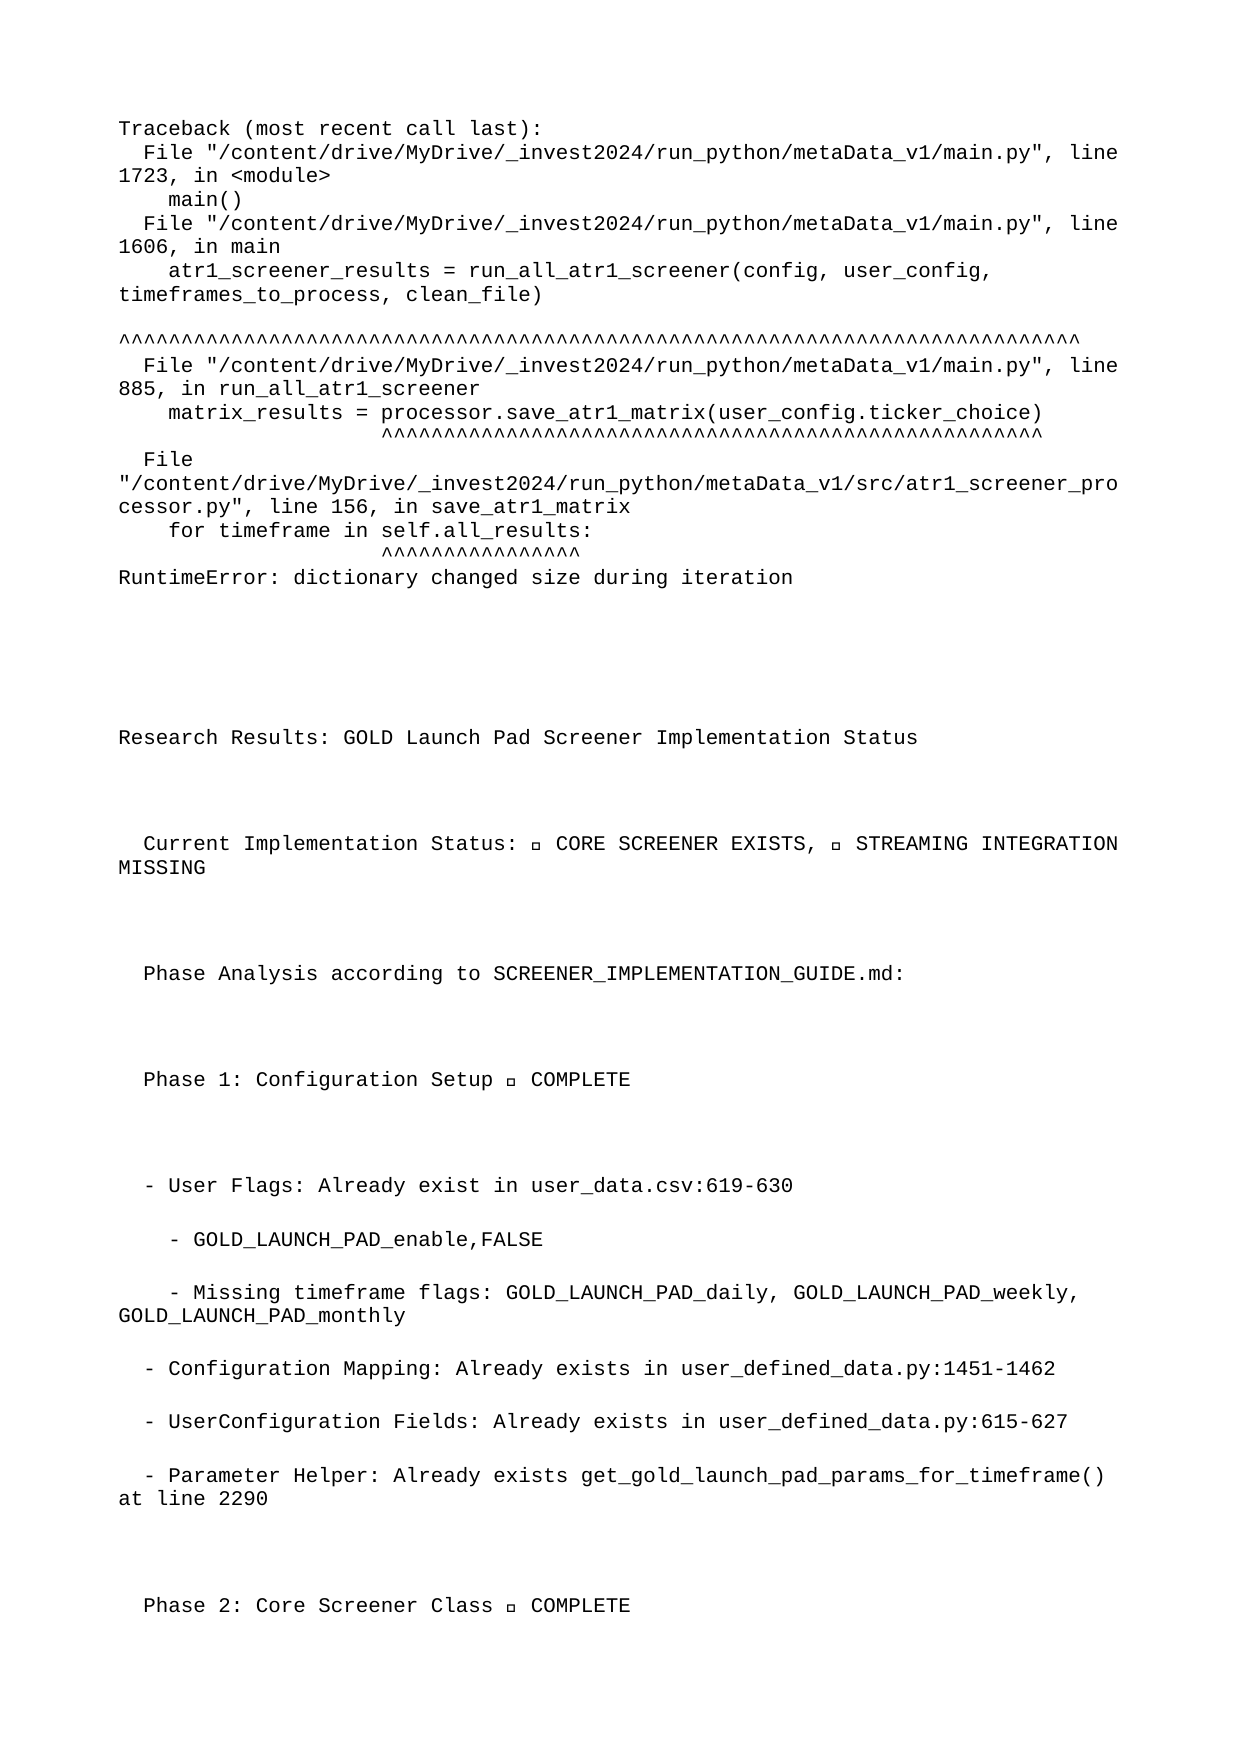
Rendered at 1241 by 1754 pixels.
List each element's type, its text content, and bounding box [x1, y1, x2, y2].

text - Configuration Mapping: Already exists in user_defined_data.py:1451-1462 [118, 1358, 1122, 1382]
text - Missing timeframe flags: GOLD_LAUNCH_PAD_daily, GOLD_LAUNCH_PAD_weekly, GOLD_LAUNCH_PAD_monthly [118, 1282, 1122, 1329]
text Research Results: GOLD Launch Pad Screener Implementation Status [118, 727, 1122, 750]
text Traceback (most recent call last): [118, 118, 1122, 142]
text File "/content/drive/MyDrive/_invest2024/run_python/metaData_v1/main.py", line 1723, in <module> [118, 142, 1122, 189]
text - User Flags: Already exist in user_data.csv:619-630 [118, 1175, 1122, 1199]
text matrix_results = processor.save_atr1_matrix(user_config.ticker_choice) [118, 402, 1122, 426]
text Current Implementation Status: ✅ CORE SCREENER EXISTS, ❌ STREAMING INTEGRATION MISSING [118, 833, 1122, 880]
text RuntimeError: dictionary changed size during iteration [118, 567, 1122, 591]
text - UserConfiguration Fields: Already exists in user_defined_data.py:615-627 [118, 1412, 1122, 1435]
text File "/content/drive/MyDrive/_invest2024/run_python/metaData_v1/main.py", line 885, in run_all_atr1_screener [118, 354, 1122, 402]
text File "/content/drive/MyDrive/_invest2024/run_python/metaData_v1/main.py", line 1606, in main [118, 213, 1122, 260]
text Phase Analysis according to SCREENER_IMPLEMENTATION_GUIDE.md: [118, 963, 1122, 987]
text atr1_screener_results = run_all_atr1_screener(config, user_config, timeframes_to_process, clean_file) [118, 260, 1122, 307]
text ^^^^^^^^^^^^^^^^^^^^^^^^^^^^^^^^^^^^^^^^^^^^^^^^^^^^^^^^^^^^^^^^^^^^^^^^^^^^^ [118, 307, 1122, 354]
text ^^^^^^^^^^^^^^^^ [118, 544, 1122, 567]
text Phase 2: Core Screener Class ✅ COMPLETE [118, 1594, 1122, 1618]
text ^^^^^^^^^^^^^^^^^^^^^^^^^^^^^^^^^^^^^^^^^^^^^^^^^^^^^ [118, 426, 1122, 449]
text for timeframe in self.all_results: [118, 520, 1122, 544]
text File "/content/drive/MyDrive/_invest2024/run_python/metaData_v1/src/atr1_screener_processor.py", line 156, in save_atr1_matrix [118, 449, 1122, 520]
text main() [118, 189, 1122, 213]
text - Parameter Helper: Already exists get_gold_launch_pad_params_for_timeframe() at line 2290 [118, 1465, 1122, 1512]
text - GOLD_LAUNCH_PAD_enable,FALSE [118, 1228, 1122, 1252]
text Phase 1: Configuration Setup ✅ COMPLETE [118, 1069, 1122, 1093]
